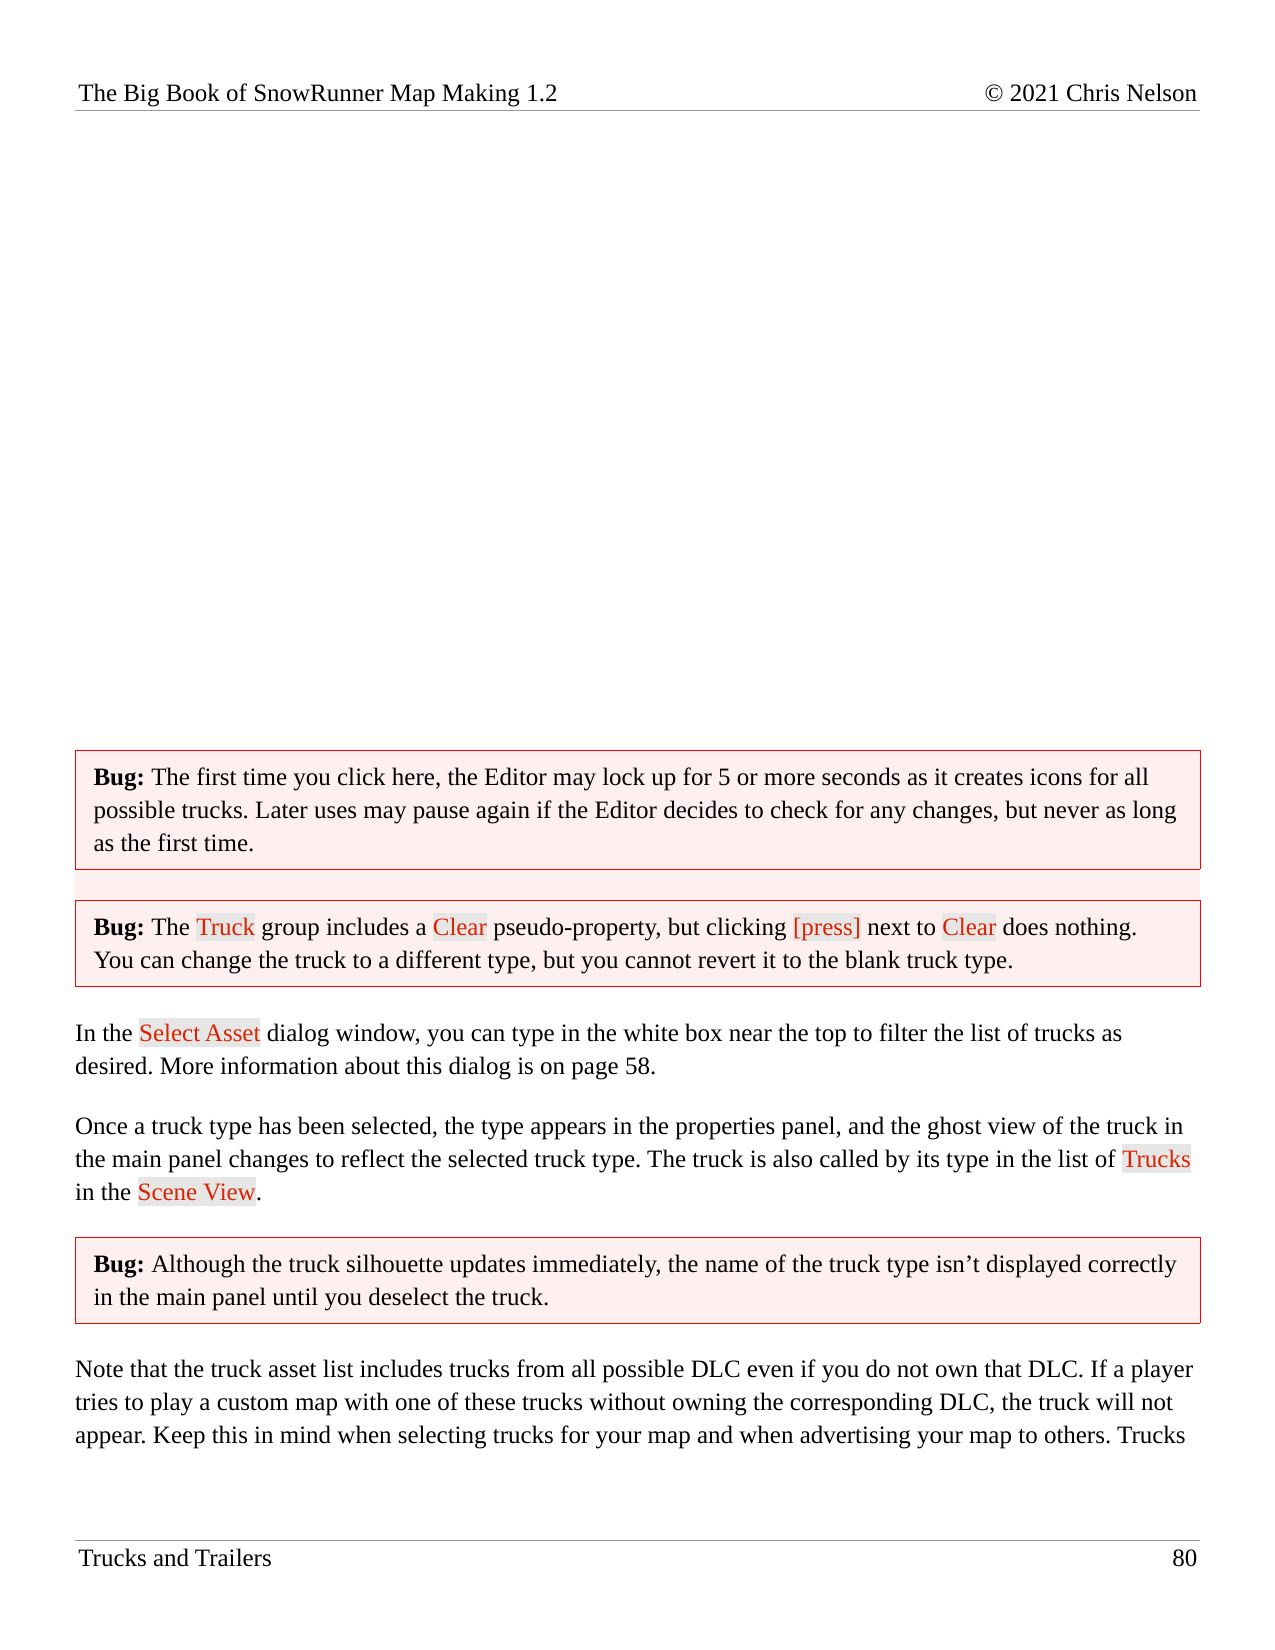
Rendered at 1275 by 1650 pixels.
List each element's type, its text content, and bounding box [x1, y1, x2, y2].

text In the Select Asset dialog window, you can type in the white box near the top to filter the list of trucks as desired. More information about this dialog is on page 58. [75, 1018, 1200, 1079]
text Note that the truck asset list includes trucks from all possible DLC even if you do not own that DLC. If a player tries to play a custom map with one of these trucks without owning the corresponding DLC, the truck will not appear. Keep this in mind when selecting trucks for your map and when advertising your map to others. Trucks [75, 1354, 1200, 1449]
list The first time you click here, the Editor may lock up for 5 or more seconds as it creates icons for all possible trucks. Later uses may pause again if the Editor decides to check for any changes, but never as long as the first time. [76, 751, 1200, 869]
text Once a truck type has been selected, the type appears in the properties panel, and the ghost view of the truck in the main panel changes to reflect the selected truck type. The truck is also called by its type in the list of Trucks in the Scene View. [75, 1111, 1200, 1206]
list The Truck group includes a Clear pseudo-property, but clicking [press] next to Clear does nothing. You can change the truck to a different type, but you cannot revert it to the blank truck type. [76, 901, 1200, 986]
list Although the truck silhouette updates immediately, the name of the truck type isn’t displayed correctly in the main panel until you deselect the truck. [76, 1238, 1200, 1323]
